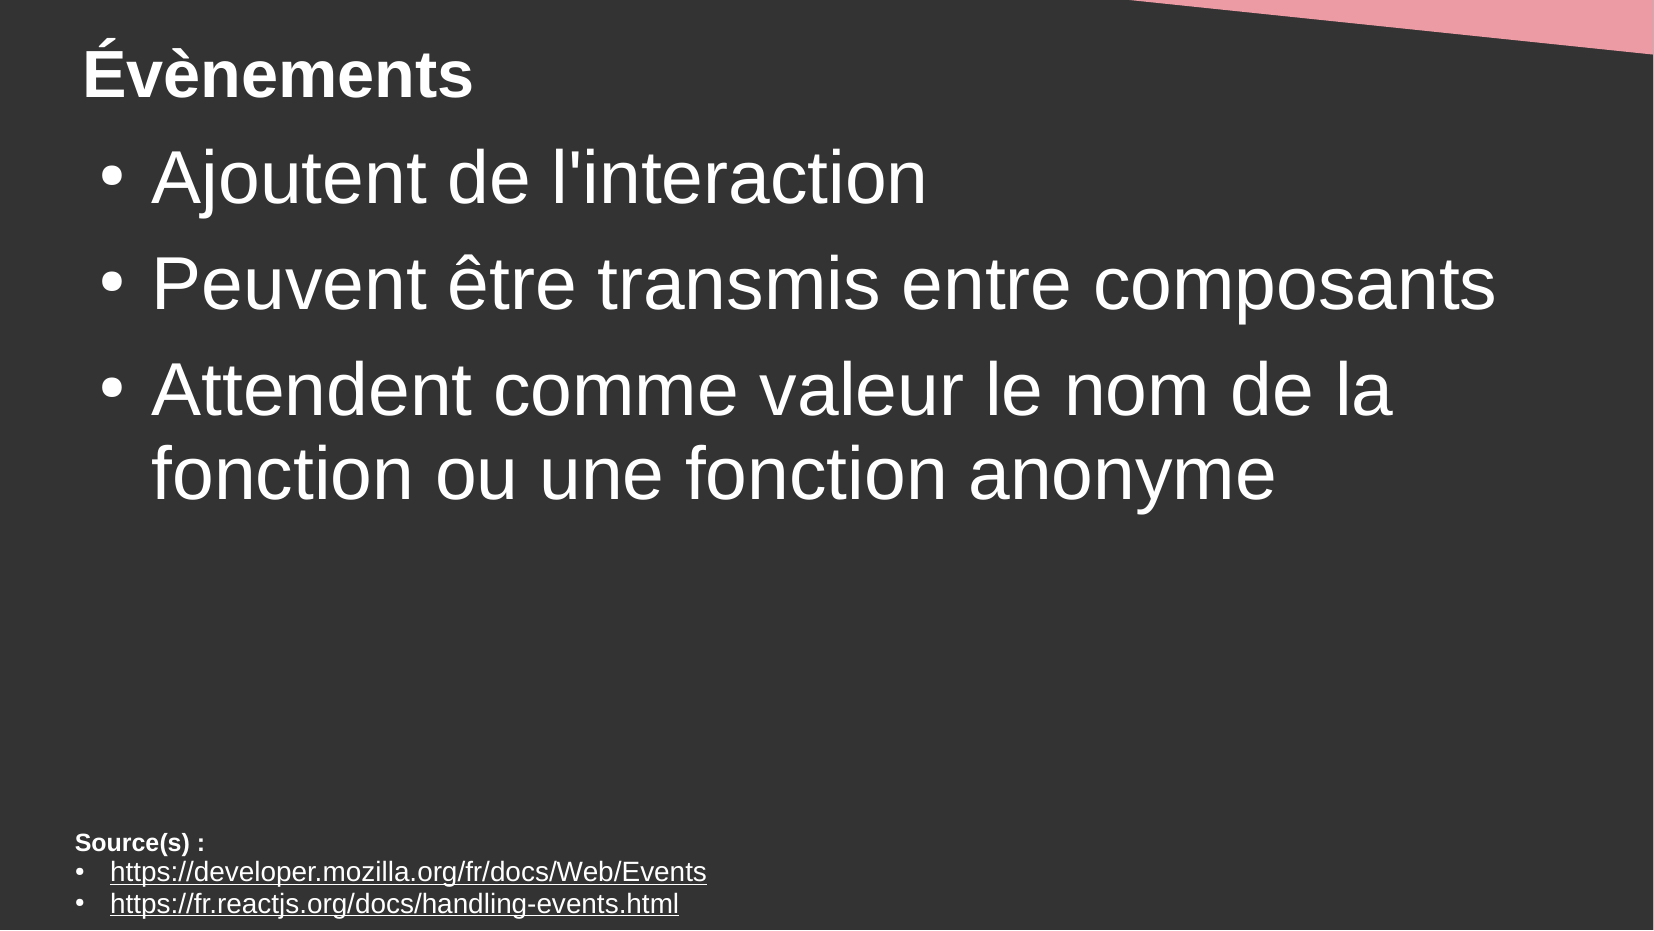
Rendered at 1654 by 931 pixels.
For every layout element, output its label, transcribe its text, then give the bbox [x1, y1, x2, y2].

list Ajoutent de l'interaction Peuvent être transmis entre composants Attendent comme valeur le nom de la fonction ou une fonction anonyme [80, 135, 1619, 780]
text_box [1129, 0, 1654, 55]
title Évènements [82, 37, 1571, 114]
text_box Source(s) : https://developer.mozilla.org/fr/docs/Web/Events https://fr.reactjs.org/docs/handling-events.html [60, 821, 1546, 927]
